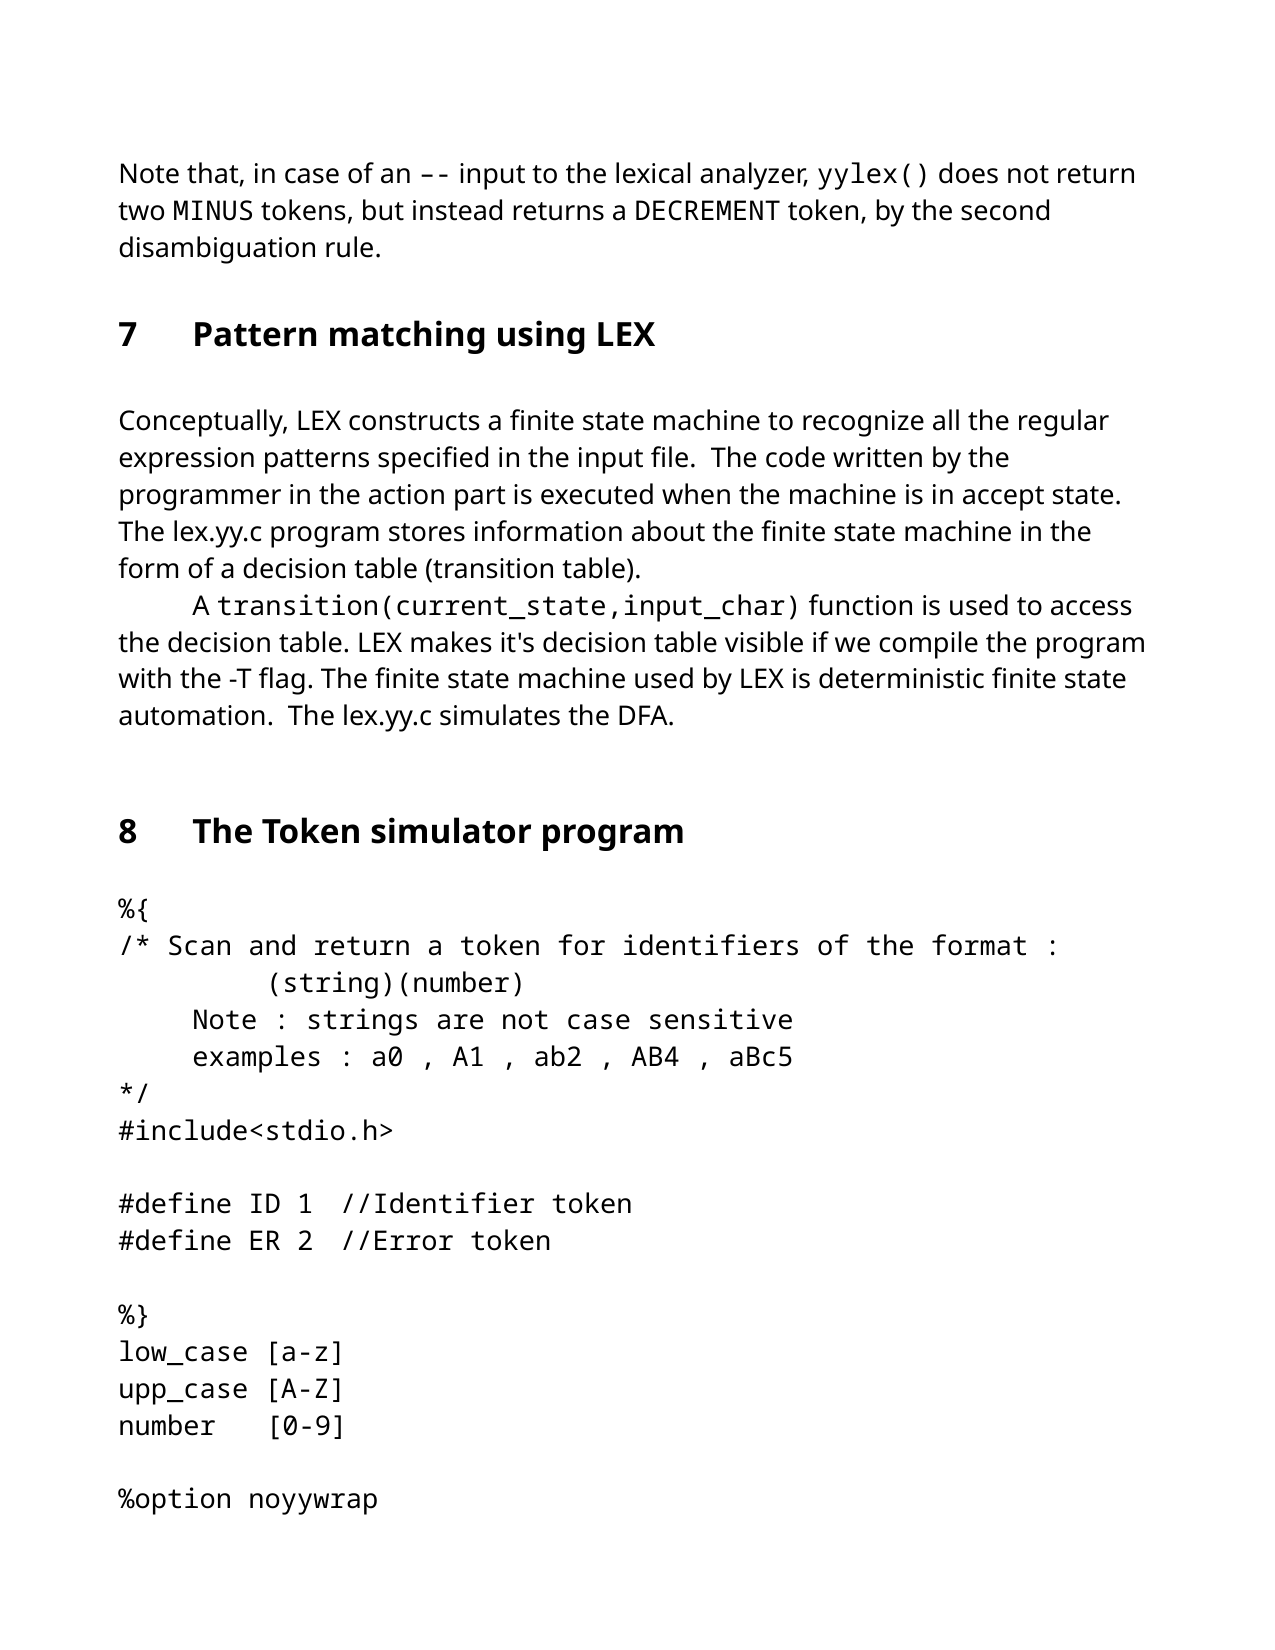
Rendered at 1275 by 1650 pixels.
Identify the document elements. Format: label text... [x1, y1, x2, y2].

text upp_case [A-Z] [118, 1369, 1157, 1406]
text low_case [a-z] [118, 1332, 1157, 1369]
text A transition(current_state,input_char) function is used to access the decision table. LEX makes it's decision table visible if we compile the program with the -T flag. The finite state machine used by LEX is deterministic finite state automation. The lex.yy.c simulates the DFA. [118, 586, 1157, 734]
text Note that, in case of an –- input to the lexical analyzer, yylex() does not return two MINUS tokens, but instead returns a DECREMENT token, by the second disambiguation rule. [118, 155, 1157, 266]
text number [0-9] [118, 1406, 1157, 1443]
text 8 The Token simulator program [118, 807, 1157, 853]
text #include<stdio.h> [118, 1111, 1157, 1148]
text 7 Pattern matching using LEX [118, 311, 1157, 356]
text */ [118, 1074, 1157, 1111]
text #define ER 2 //Error token [118, 1222, 1157, 1258]
text %} [118, 1295, 1157, 1332]
text %option noyywrap [118, 1480, 1157, 1517]
text Conceptually, LEX constructs a finite state machine to recognize all the regular expression patterns specified in the input file. The code written by the programmer in the action part is executed when the machine is in accept state. The lex.yy.c program stores information about the finite state machine in the form of a decision table (transition table). [118, 402, 1157, 586]
text /* Scan and return a token for identifiers of the format : (string)(number) [118, 927, 1157, 1000]
text examples : a0 , A1 , ab2 , AB4 , aBc5 [118, 1037, 1157, 1074]
text %{ [118, 890, 1157, 927]
text Note : strings are not case sensitive [118, 1000, 1157, 1037]
text #define ID 1 //Identifier token [118, 1185, 1157, 1222]
